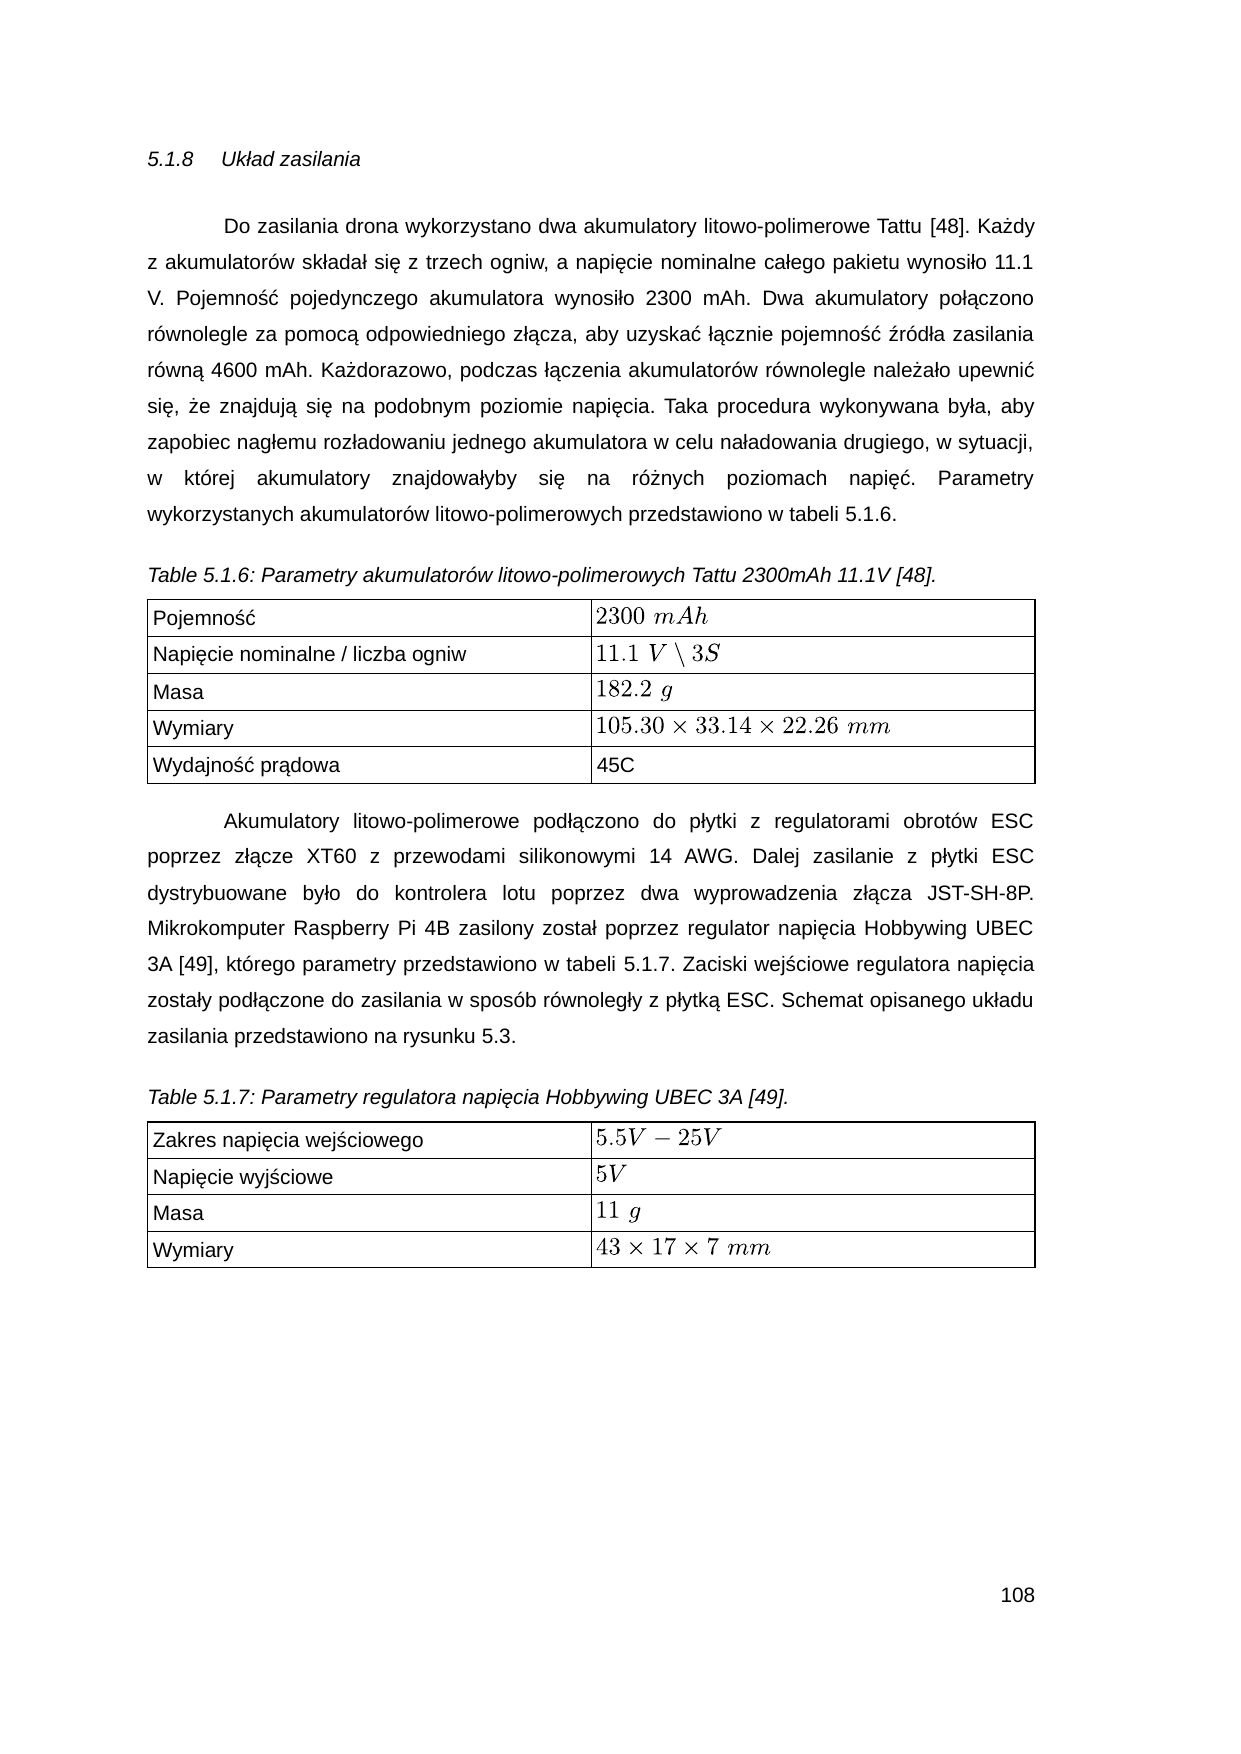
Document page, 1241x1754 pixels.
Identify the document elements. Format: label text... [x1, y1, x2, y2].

table_cell Wymiary [148, 1232, 591, 1267]
table_cell Masa [148, 1195, 591, 1231]
table_header Zakres napięcia wejściowego [148, 1123, 591, 1158]
text Table 5.1.6: Parametry akumulatorów litowo-polimerowych Tattu 2300mAh 11.1V [48]. [147, 563, 1035, 587]
table_header Pojemność [148, 600, 591, 636]
table_cell 45C [592, 747, 1034, 782]
table_header [592, 600, 1034, 636]
table_cell [592, 674, 1034, 709]
text Akumulatory litowo-polimerowe podłączono do płytki z regulatorami obrotów ESC poprzez złącze XT60 z przewodami silikonowymi 14 AWG. Dalej zasilanie z płytki ESC dystrybuowane było do kontrolera lotu poprzez dwa wyprowadzenia złącza JST-SH-8P. Mikrokomputer Raspberry Pi 4B zasilony został poprzez regulator napięcia Hobbywing UBEC 3A [49], którego parametry przedstawiono w tabeli 5.1.7. Zaciski wejściowe regulatora napięcia zostały podłączone do zasilania w sposób równoległy z płytką ESC. Schemat opisanego układu zasilania przedstawiono na rysunku 5.3. [147, 808, 1035, 1048]
text Table 5.1.7: Parametry regulatora napięcia Hobbywing UBEC 3A [49]. [147, 1085, 1035, 1109]
table_cell [592, 637, 1034, 673]
table_cell [592, 1232, 1034, 1267]
table_header [592, 1123, 1034, 1158]
table_cell [592, 1195, 1034, 1231]
text Do zasilania drona wykorzystano dwa akumulatory litowo-polimerowe Tattu [48]. Każdy z akumulatorów składał się z trzech ogniw, a napięcie nominalne całego pakietu wynosiło 11.1 V. Pojemność pojedynczego akumulatora wynosiło 2300 mAh. Dwa akumulatory połączono równolegle za pomocą odpowiedniego złącza, aby uzyskać łącznie pojemność źródła zasilania równą 4600 mAh. Każdorazowo, podczas łączenia akumulatorów równolegle należało upewnić się, że znajdują się na podobnym poziomie napięcia. Taka procedura wykonywana była, aby zapobiec nagłemu rozładowaniu jednego akumulatora w celu naładowania drugiego, w sytuacji, w której akumulatory znajdowałyby się na różnych poziomach napięć. Parametry wykorzystanych akumulatorów litowo-polimerowych przedstawiono w tabeli 5.1.6. [147, 214, 1035, 526]
subtitle Układ zasilania [147, 147, 1035, 171]
table_cell Wydajność prądowa [148, 747, 591, 782]
table_cell Wymiary [148, 711, 591, 746]
table_cell Napięcie nominalne / liczba ogniw [148, 637, 591, 673]
table_cell Masa [148, 674, 591, 709]
table_cell Napięcie wyjściowe [148, 1159, 591, 1194]
table_cell [592, 711, 1034, 746]
table_cell [592, 1159, 1034, 1194]
